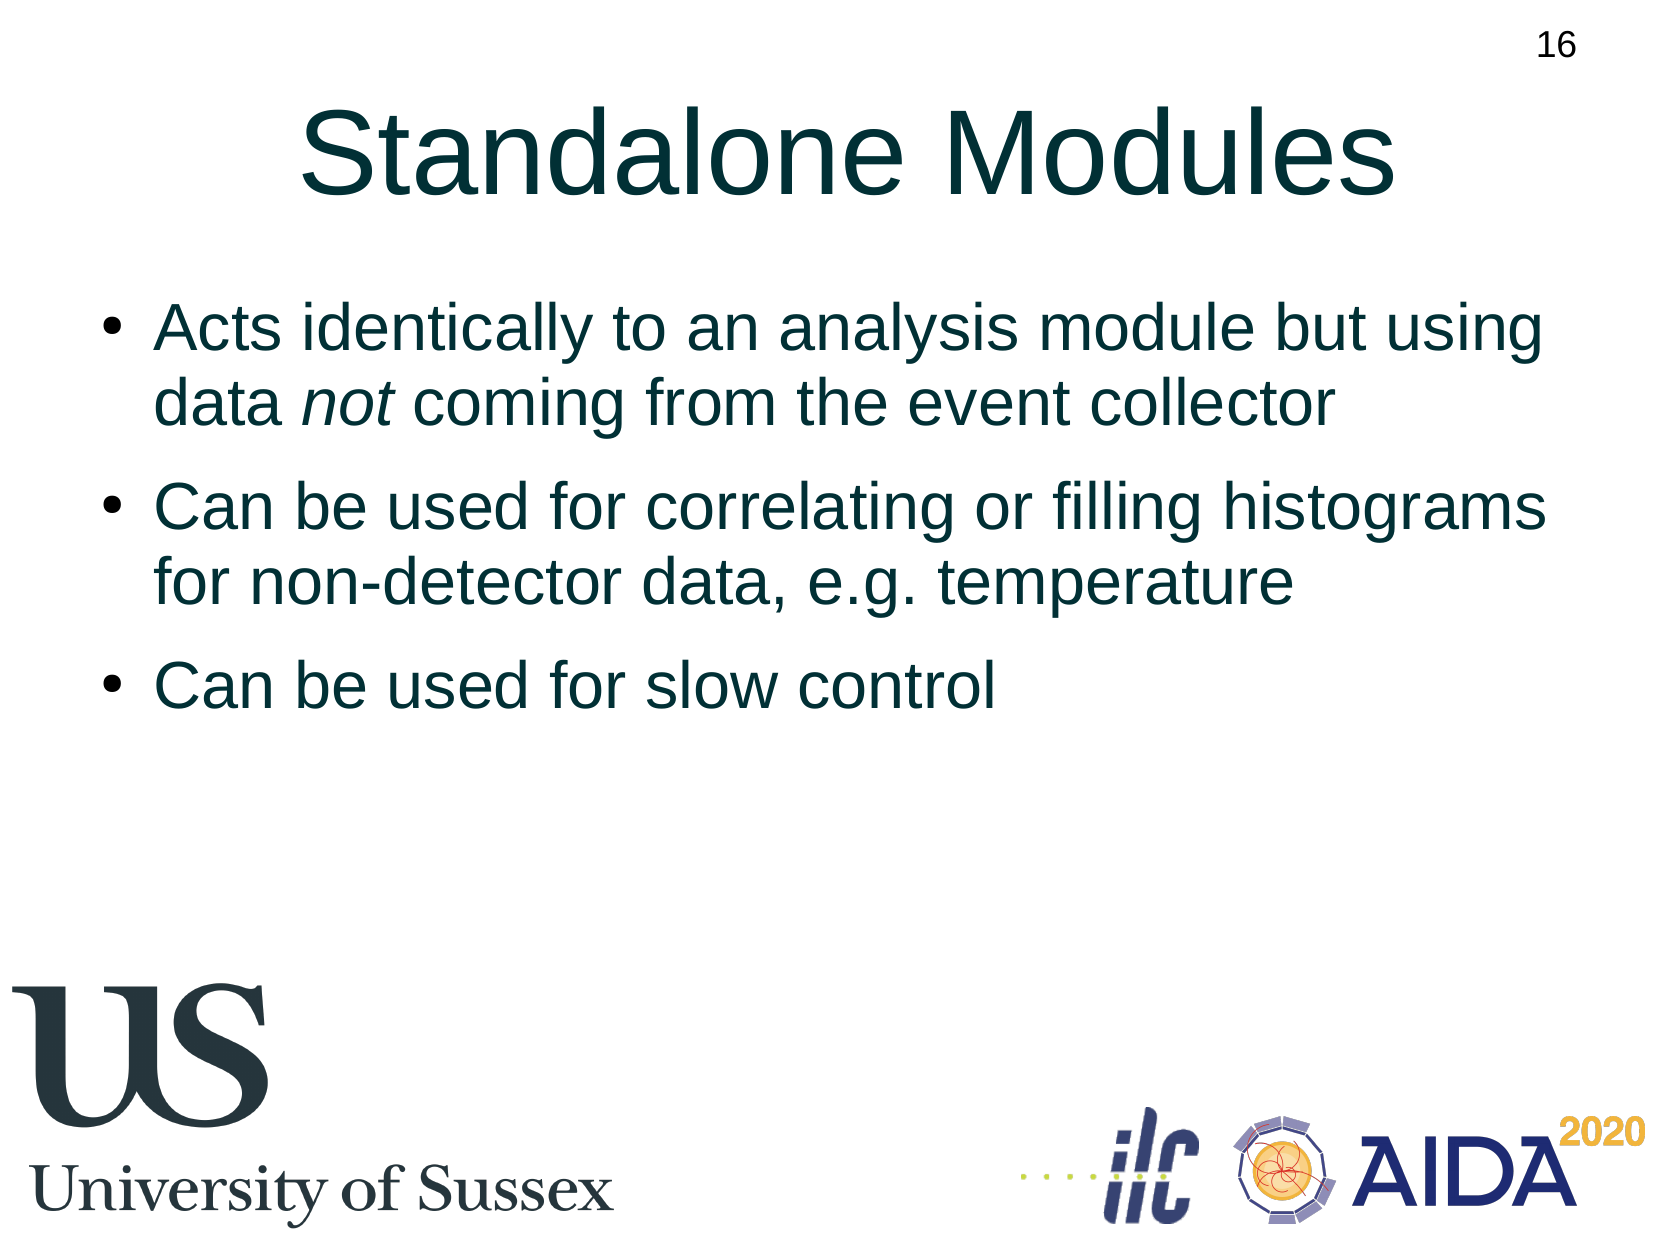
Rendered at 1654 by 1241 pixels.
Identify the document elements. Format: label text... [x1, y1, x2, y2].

picture [1233, 1116, 1645, 1224]
picture [1021, 1107, 1199, 1224]
list Acts identically to an analysis module but using data not coming from the event collector Can be used for correlating or filling histograms for non-detector data, e.g. temperature Can be used for slow control [82, 290, 1571, 957]
title Standalone Modules [82, 49, 1571, 257]
text_box [1521, 16, 1654, 84]
picture [11, 982, 615, 1229]
